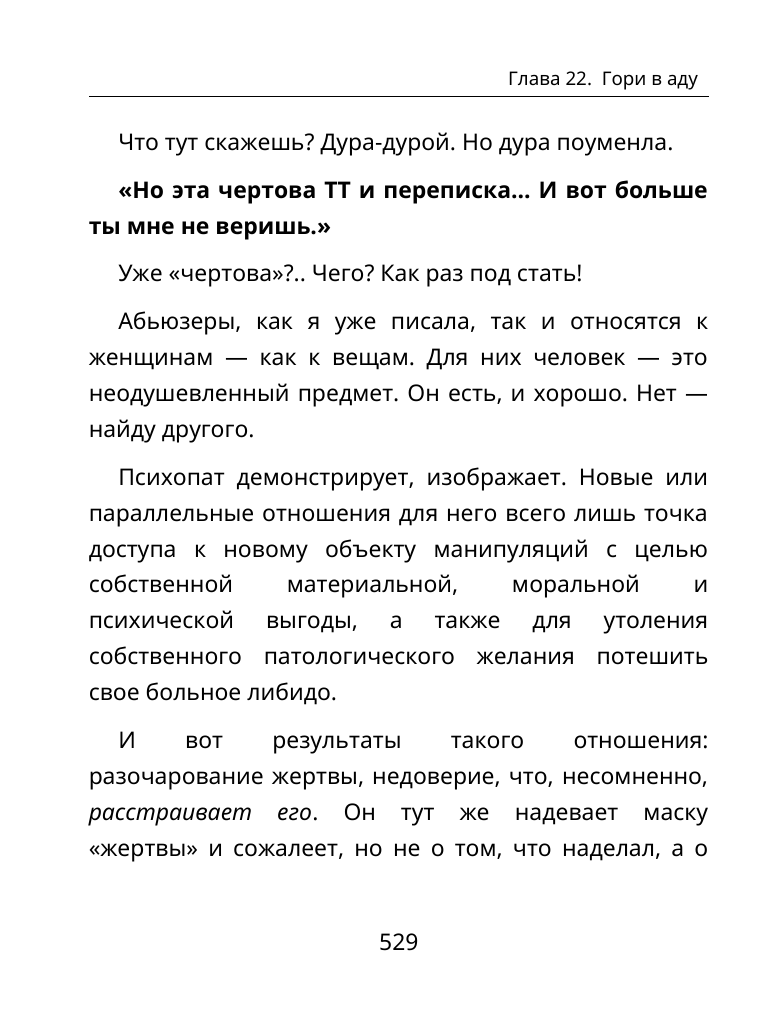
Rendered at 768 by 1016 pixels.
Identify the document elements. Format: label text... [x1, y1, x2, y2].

text Абьюзеры, как я уже писала, так и относятся к женщинам — как к вещам. Для них человек — это неодушевленный предмет. Он есть, и хорошо. Нет — найду другого. [88, 305, 709, 444]
text Уже «чертова»?.. Чего? Как раз под стать! [88, 257, 709, 289]
text Психопат демонстрирует, изображает. Новые или параллельные отношения для него всего лишь точка доступа к новому объекту манипуляций с целью собственной материальной, моральной и психической выгоды, а также для утоления собственного патологического желания потешить свое больное либидо. [88, 461, 709, 707]
text «Но эта чертова ТТ и переписка... И вот больше ты мне не веришь.» [88, 174, 709, 241]
text Что тут скажешь? Дура-дурой. Но дура поуменла. [88, 126, 709, 157]
text И вот результаты такого отношения: разочарование жертвы, недоверие, что, несомненно, расстраивает его. Он тут же надевает маску «жертвы» и сожалеет, но не о том, что наделал, а о [88, 724, 709, 863]
